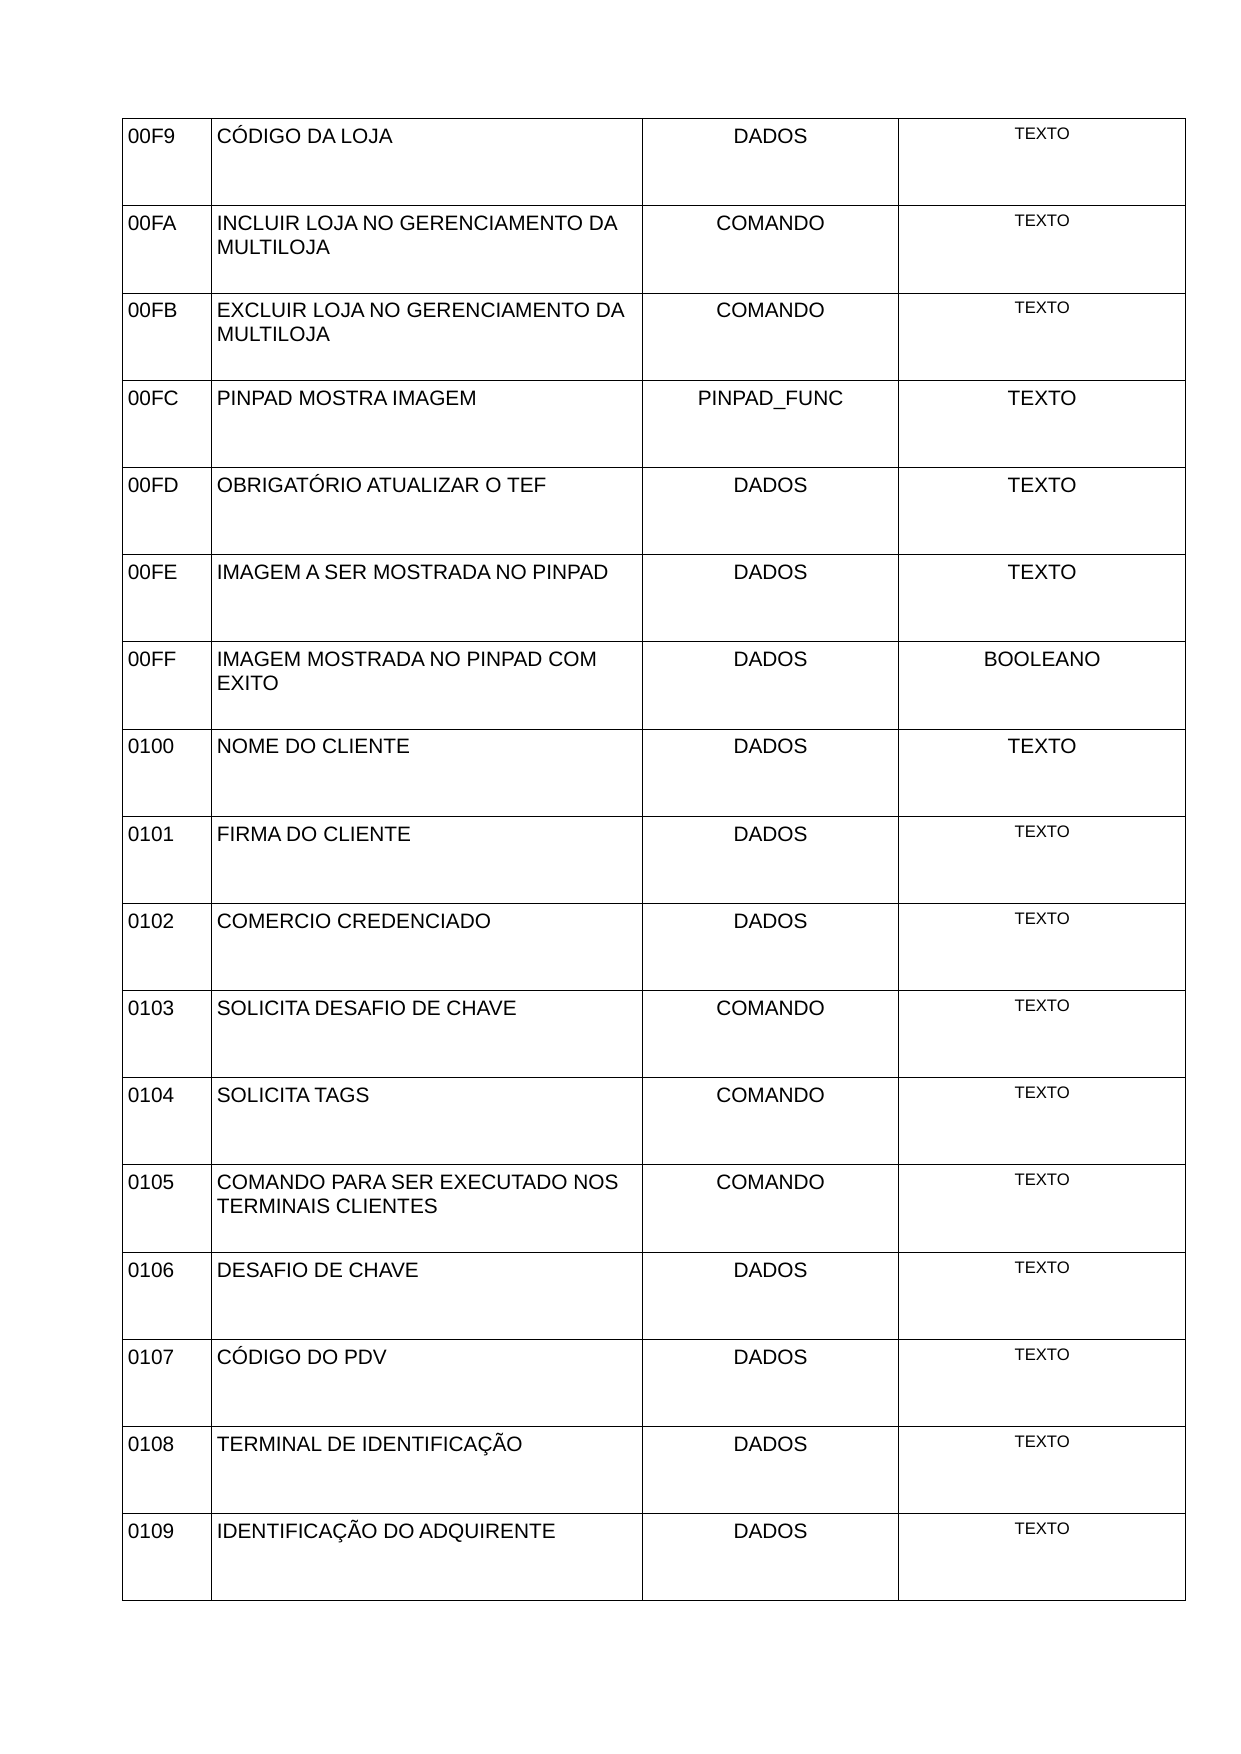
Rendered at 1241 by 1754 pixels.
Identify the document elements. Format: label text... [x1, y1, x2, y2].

table_cell NOME DO CLIENTE [212, 730, 642, 816]
table_cell EXCLUIR LOJA NO GERENCIAMENTO DA MULTILOJA [212, 294, 642, 380]
table_cell TEXTO [899, 1078, 1185, 1164]
table_cell 0103 [123, 991, 211, 1077]
table_cell COMANDO PARA SER EXECUTADO NOS TERMINAIS CLIENTES [212, 1165, 642, 1252]
table_cell DADOS [643, 730, 898, 816]
table_cell TEXTO [899, 119, 1185, 205]
table_cell DADOS [643, 1514, 898, 1600]
table_cell OBRIGATÓRIO ATUALIZAR O TEF [212, 468, 642, 554]
table_cell COMANDO [643, 206, 898, 292]
table_cell DESAFIO DE CHAVE [212, 1253, 642, 1339]
table_cell 00FC [123, 381, 211, 467]
table_cell COMANDO [643, 294, 898, 380]
table_cell 00FF [123, 642, 211, 728]
table_cell IDENTIFICAÇÃO DO ADQUIRENTE [212, 1514, 642, 1600]
table_cell 0107 [123, 1340, 211, 1426]
table_cell 00FA [123, 206, 211, 292]
table_cell BOOLEANO [899, 642, 1185, 728]
table_cell TEXTO [899, 555, 1185, 641]
table_cell 0109 [123, 1514, 211, 1600]
table_cell 00F9 [123, 119, 211, 205]
table_cell 00FD [123, 468, 211, 554]
table_cell CÓDIGO DA LOJA [212, 119, 642, 205]
table_cell COMERCIO CREDENCIADO [212, 904, 642, 990]
table_cell 00FE [123, 555, 211, 641]
table_cell 0104 [123, 1078, 211, 1164]
table_cell DADOS [643, 555, 898, 641]
table_cell SOLICITA DESAFIO DE CHAVE [212, 991, 642, 1077]
table_cell PINPAD_FUNC [643, 381, 898, 467]
table_cell DADOS [643, 119, 898, 205]
table_cell DADOS [643, 1340, 898, 1426]
table_cell SOLICITA TAGS [212, 1078, 642, 1164]
table_cell CÓDIGO DO PDV [212, 1340, 642, 1426]
table_cell TEXTO [899, 206, 1185, 292]
table_cell DADOS [643, 1253, 898, 1339]
table_cell PINPAD MOSTRA IMAGEM [212, 381, 642, 467]
table_cell 0108 [123, 1427, 211, 1513]
table_cell DADOS [643, 642, 898, 728]
table_cell TEXTO [899, 294, 1185, 380]
table_cell DADOS [643, 1427, 898, 1513]
table_cell TEXTO [899, 904, 1185, 990]
table_cell TERMINAL DE IDENTIFICAÇÃO [212, 1427, 642, 1513]
table_cell 0101 [123, 817, 211, 903]
table_cell DADOS [643, 904, 898, 990]
table_cell COMANDO [643, 991, 898, 1077]
table_cell INCLUIR LOJA NO GERENCIAMENTO DA MULTILOJA [212, 206, 642, 292]
table_cell 0100 [123, 730, 211, 816]
table_cell 0106 [123, 1253, 211, 1339]
table_cell 00FB [123, 294, 211, 380]
table_cell TEXTO [899, 1427, 1185, 1513]
table_cell TEXTO [899, 468, 1185, 554]
table_cell IMAGEM A SER MOSTRADA NO PINPAD [212, 555, 642, 641]
table_cell TEXTO [899, 381, 1185, 467]
table_cell COMANDO [643, 1165, 898, 1252]
table_cell TEXTO [899, 1253, 1185, 1339]
table_cell IMAGEM MOSTRADA NO PINPAD COM EXITO [212, 642, 642, 728]
table_cell COMANDO [643, 1078, 898, 1164]
table_cell 0105 [123, 1165, 211, 1252]
table_cell TEXTO [899, 1340, 1185, 1426]
table_cell FIRMA DO CLIENTE [212, 817, 642, 903]
table_cell TEXTO [899, 730, 1185, 816]
table_cell DADOS [643, 468, 898, 554]
table_cell TEXTO [899, 1165, 1185, 1252]
table_cell DADOS [643, 817, 898, 903]
table_cell TEXTO [899, 991, 1185, 1077]
table_cell TEXTO [899, 817, 1185, 903]
table_cell TEXTO [899, 1514, 1185, 1600]
table_cell 0102 [123, 904, 211, 990]
